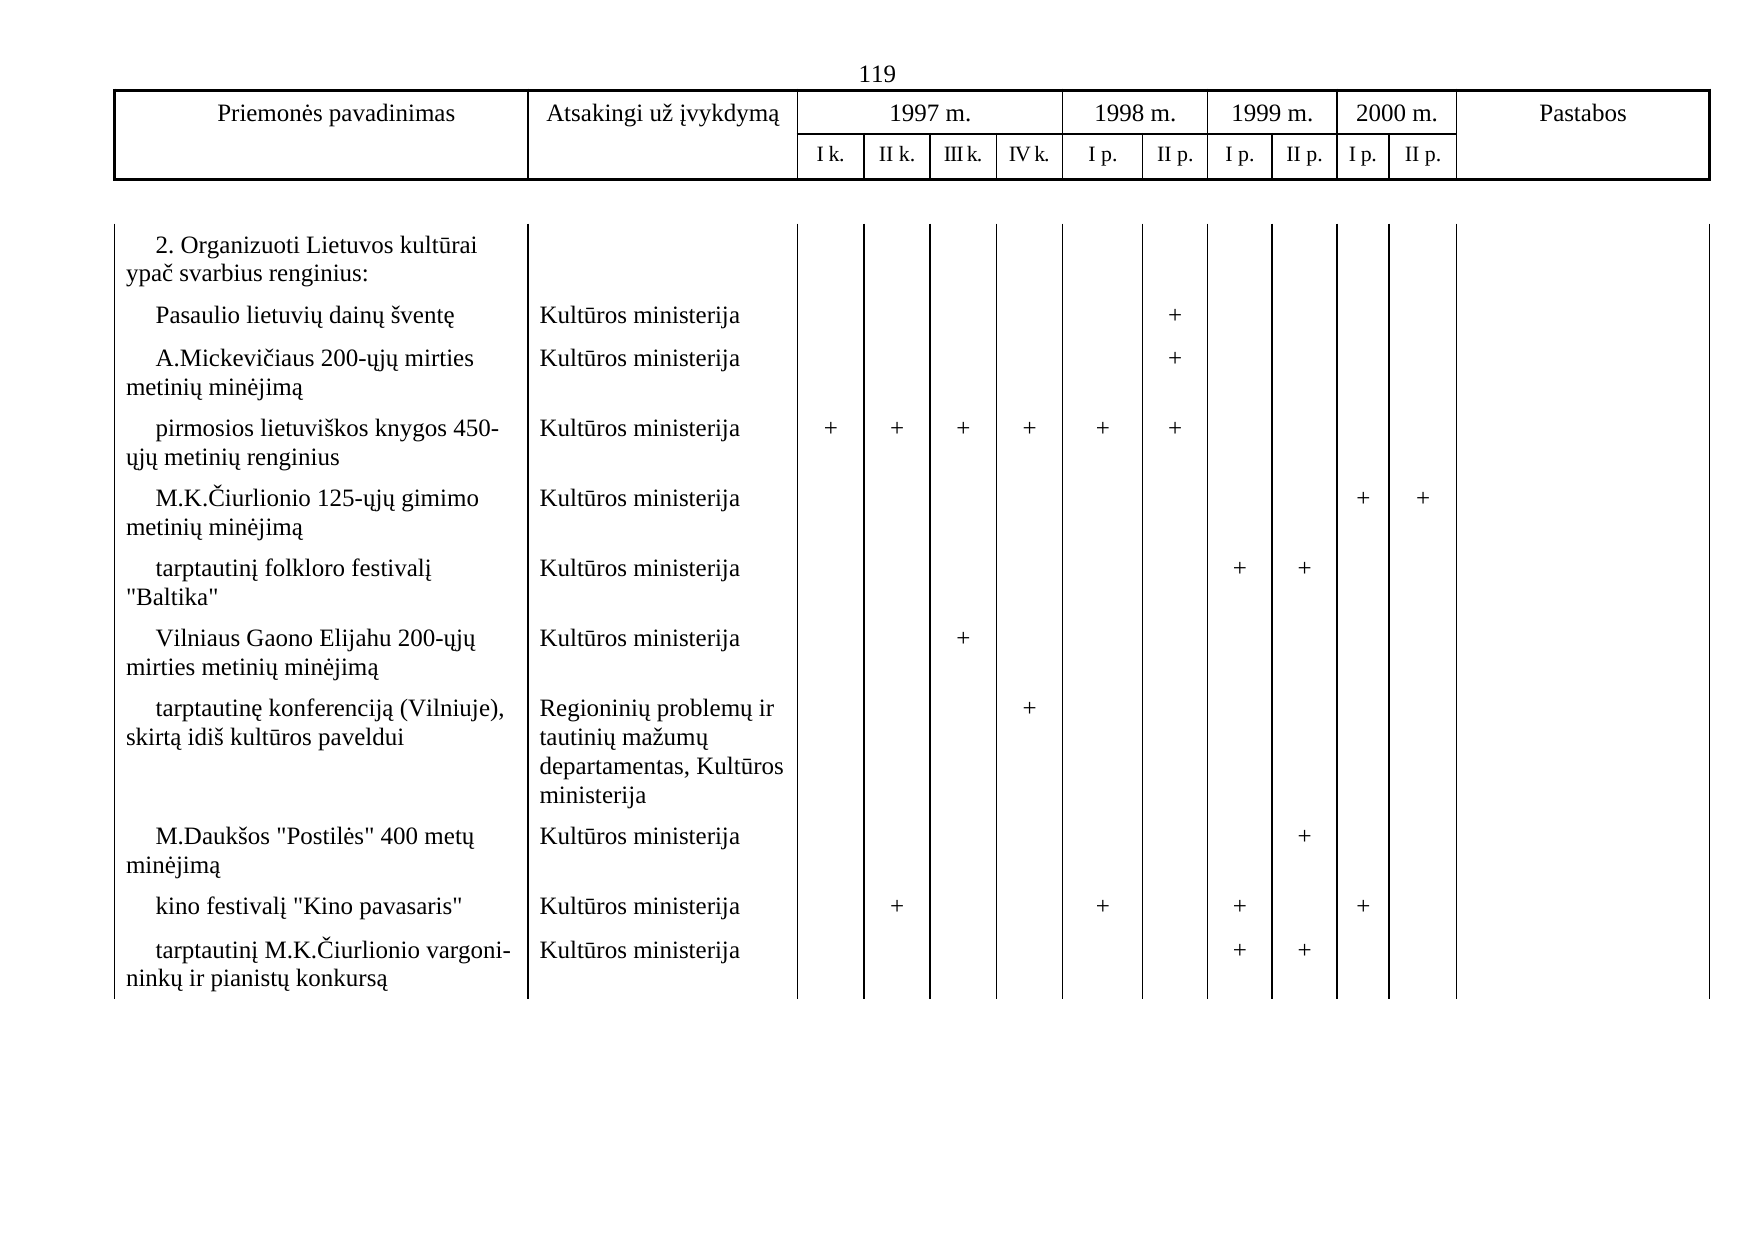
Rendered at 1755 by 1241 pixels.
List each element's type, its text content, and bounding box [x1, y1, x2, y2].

table_cell [865, 815, 929, 885]
table_cell [931, 337, 996, 407]
table_cell [1208, 294, 1271, 337]
table_cell Vilniaus Gaono Elijahu 200-ųjų mirties metinių minėjimą [115, 617, 527, 687]
table_cell [1457, 815, 1709, 885]
table_cell + [1208, 547, 1271, 617]
table_cell [931, 477, 996, 547]
table_cell [1208, 407, 1271, 477]
table_cell [865, 337, 929, 407]
table_cell [1143, 617, 1207, 687]
table_cell [1143, 477, 1207, 547]
table_cell [1457, 407, 1709, 477]
table_cell Regioninių problemų ir tautinių mažumų departamentas, Kultūros ministerija [529, 687, 797, 815]
table_cell kino festivalį "Kino pavasaris" [115, 885, 527, 928]
table_cell tarptautinę konferenciją (Vilniuje), skirtą idiš kultūros paveldui [115, 687, 527, 815]
table_cell [1273, 294, 1336, 337]
table_cell Kultūros ministerija [529, 617, 797, 687]
table_cell [1143, 181, 1207, 223]
table_cell [1208, 687, 1271, 815]
table_header 1997 m. [798, 92, 1062, 133]
table_header Pastabos [1457, 92, 1708, 133]
table_cell [1457, 477, 1709, 547]
table_cell [1208, 337, 1271, 407]
table_cell II p. [1273, 135, 1336, 178]
table_cell tarptautinį M.K.Čiurlionio vargoni-ninkų ir pianistų konkursą [115, 929, 527, 998]
table_cell [116, 133, 527, 178]
table_cell + [865, 885, 929, 928]
table_cell I k. [798, 135, 863, 178]
table_cell + [1063, 885, 1142, 928]
table_cell [1143, 815, 1207, 885]
table_cell + [865, 407, 929, 477]
table_cell + [1208, 885, 1271, 928]
table_cell Kultūros ministerija [529, 477, 797, 547]
table_cell [798, 547, 863, 617]
table_cell [1063, 224, 1142, 293]
table_cell [931, 547, 996, 617]
table_cell [1143, 547, 1207, 617]
table_header Atsakingi už įvykdymą [529, 92, 797, 133]
table_cell [931, 687, 996, 815]
table_cell [1273, 617, 1336, 687]
table_cell [1390, 407, 1456, 477]
table_cell [864, 181, 930, 223]
table_cell [997, 929, 1062, 998]
table_cell [931, 815, 996, 885]
table_cell [997, 547, 1062, 617]
table_cell [1063, 617, 1142, 687]
table_cell [996, 181, 1063, 223]
table_header 2000 m. [1338, 92, 1456, 133]
table_cell [1273, 687, 1336, 815]
table_cell [865, 929, 929, 998]
table_cell [1063, 929, 1142, 998]
table_cell [1390, 547, 1456, 617]
table_cell [1143, 929, 1207, 998]
table_cell [997, 224, 1062, 293]
table_cell [798, 477, 863, 547]
table_cell [865, 294, 929, 337]
table_cell [1390, 885, 1456, 928]
table_cell + [1273, 929, 1336, 998]
table_cell + [997, 407, 1062, 477]
table_cell [1063, 687, 1142, 815]
table_cell [1390, 815, 1456, 885]
table_cell [797, 181, 864, 223]
table_cell [1457, 617, 1709, 687]
table_cell [1457, 294, 1709, 337]
table_cell [1208, 815, 1271, 885]
table_cell [1338, 224, 1388, 293]
table_cell [1143, 885, 1207, 928]
table_cell + [931, 617, 996, 687]
table_cell [1273, 407, 1336, 477]
table_cell I p. [1208, 135, 1271, 178]
table_cell [1273, 477, 1336, 547]
table_cell [931, 885, 996, 928]
table_cell [529, 133, 797, 178]
table_cell [1457, 337, 1709, 407]
table_cell M.K.Čiurlionio 125-ųjų gimimo metinių minėjimą [115, 477, 527, 547]
table_cell [931, 224, 996, 293]
table_cell + [1143, 407, 1207, 477]
table_cell [1338, 294, 1388, 337]
table_cell [1390, 617, 1456, 687]
table_cell IV k. [997, 135, 1062, 178]
table_cell [1208, 617, 1271, 687]
table_cell [997, 885, 1062, 928]
table_cell [529, 224, 797, 293]
table_cell [1390, 294, 1456, 337]
table_cell [1273, 224, 1336, 293]
table_cell A.Mickevičiaus 200-ųjų mirties metinių minėjimą [115, 337, 527, 407]
table_cell [1457, 547, 1709, 617]
table_cell [1390, 224, 1456, 293]
table_cell [1208, 477, 1271, 547]
table_cell I p. [1338, 135, 1388, 178]
table_cell [997, 477, 1062, 547]
table_cell + [798, 407, 863, 477]
table_cell Kultūros ministerija [529, 407, 797, 477]
table_cell + [1273, 547, 1336, 617]
table_cell [1063, 477, 1142, 547]
table_cell [798, 224, 863, 293]
table_cell I p. [1063, 135, 1142, 178]
table_cell II k. [865, 135, 929, 178]
table_cell [798, 294, 863, 337]
table_cell [931, 929, 996, 998]
table_cell [1390, 929, 1456, 998]
table_cell [865, 617, 929, 687]
table_cell [1457, 133, 1708, 178]
table_cell [1457, 224, 1709, 293]
table_cell [1208, 224, 1271, 293]
table_cell + [1143, 337, 1207, 407]
table_cell [528, 181, 797, 223]
table_cell [1063, 547, 1142, 617]
table_cell Kultūros ministerija [529, 337, 797, 407]
table_cell [798, 815, 863, 885]
table_cell [1063, 181, 1143, 223]
table_cell [115, 181, 528, 223]
table_cell [1143, 224, 1207, 293]
table_cell [865, 547, 929, 617]
table_cell + [1143, 294, 1207, 337]
table_cell [997, 337, 1062, 407]
table_cell + [931, 407, 996, 477]
table_cell [1063, 337, 1142, 407]
table_cell [1063, 294, 1142, 337]
table_header 1998 m. [1063, 92, 1207, 133]
table_cell + [997, 687, 1062, 815]
table_cell [997, 815, 1062, 885]
table_cell [997, 617, 1062, 687]
table_cell [865, 224, 929, 293]
table_cell [798, 337, 863, 407]
table_cell [865, 687, 929, 815]
table_cell [1457, 929, 1709, 998]
table_cell II p. [1390, 135, 1456, 178]
table_cell + [1338, 885, 1388, 928]
table_cell [1338, 617, 1388, 687]
table_cell [1390, 687, 1456, 815]
table_cell tarptautinį folkloro festivalį "Baltika" [115, 547, 527, 617]
table_cell + [1390, 477, 1456, 547]
table_cell + [1208, 929, 1271, 998]
table_cell Kultūros ministerija [529, 929, 797, 998]
table_cell [1389, 181, 1456, 223]
table_cell Kultūros ministerija [529, 547, 797, 617]
table_cell [865, 477, 929, 547]
table_cell III k. [931, 135, 996, 178]
table_cell [798, 687, 863, 815]
table_cell + [1273, 815, 1336, 885]
table_cell + [1338, 477, 1388, 547]
table_cell [1273, 337, 1336, 407]
table_cell [1457, 687, 1709, 815]
table_header 1999 m. [1208, 92, 1336, 133]
table_cell + [1063, 407, 1142, 477]
table_cell [1338, 687, 1388, 815]
table_cell [1337, 181, 1389, 223]
table_cell [1338, 929, 1388, 998]
table_cell 2. Organizuoti Lietuvos kultūrai ypač svarbius renginius: [115, 224, 527, 293]
table_cell [798, 885, 863, 928]
table_cell [1338, 407, 1388, 477]
table_cell [1143, 687, 1207, 815]
table_cell [1063, 815, 1142, 885]
table_cell [798, 929, 863, 998]
table_cell [930, 181, 996, 223]
table_cell [1338, 547, 1388, 617]
table_cell [1390, 337, 1456, 407]
table_cell Kultūros ministerija [529, 885, 797, 928]
table_cell [1207, 181, 1272, 223]
table_cell [798, 617, 863, 687]
table_cell Kultūros ministerija [529, 815, 797, 885]
table_cell M.Daukšos "Postilės" 400 metų minėjimą [115, 815, 527, 885]
table_cell [931, 294, 996, 337]
table_cell Kultūros ministerija [529, 294, 797, 337]
table_cell [1272, 181, 1337, 223]
table_cell pirmosios lietuviškos knygos 450-ųjų metinių renginius [115, 407, 527, 477]
table_cell II p. [1143, 135, 1207, 178]
table_cell [1338, 815, 1388, 885]
table_cell [1273, 885, 1336, 928]
table_cell [1338, 337, 1388, 407]
table_cell [1456, 181, 1709, 223]
table_cell Pasaulio lietuvių dainų šventę [115, 294, 527, 337]
table_cell [1457, 885, 1709, 928]
table_cell [997, 294, 1062, 337]
table_header Priemonės pavadinimas [116, 92, 527, 133]
